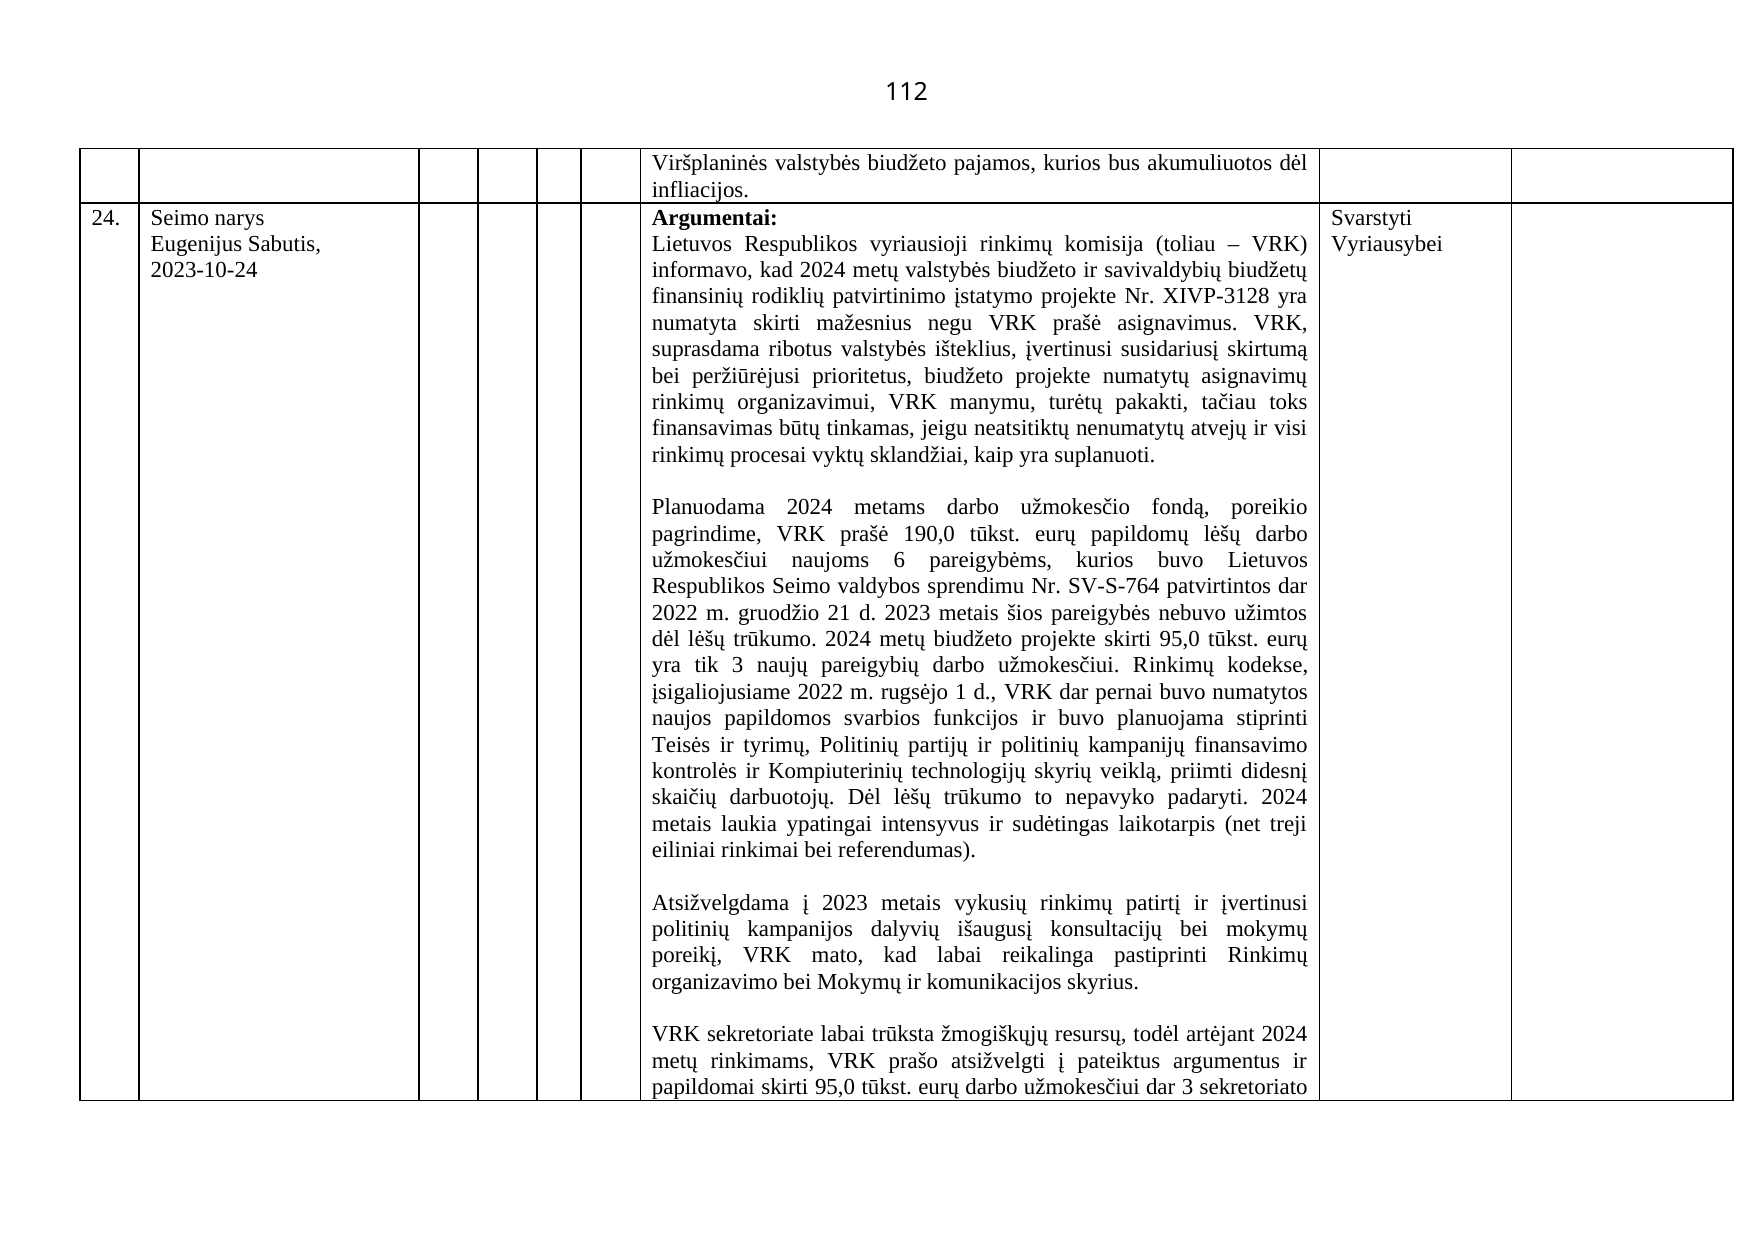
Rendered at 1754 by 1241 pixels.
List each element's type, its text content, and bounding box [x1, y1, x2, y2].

table_cell [140, 149, 418, 202]
table_cell [1320, 149, 1511, 202]
table_cell [582, 204, 640, 1099]
table_cell Seimo narys Eugenijus Sabutis, 2023-10-24 [140, 204, 418, 1099]
table_cell [479, 204, 536, 1099]
table_cell Svarstyti Vyriausybei [1320, 204, 1511, 1099]
table_cell [420, 204, 477, 1099]
table_cell [420, 149, 477, 202]
table_cell [1512, 149, 1732, 202]
table_cell [538, 204, 580, 1099]
table_cell [479, 149, 536, 202]
table_cell Argumentai: Lietuvos Respublikos vyriausioji rinkimų komisija (toliau – VRK) informavo, kad 2024 metų valstybės biudžeto ir savivaldybių biudžetų finansinių rodiklių patvirtinimo įstatymo projekte Nr. XIVP-3128 yra numatyta skirti mažesnius negu VRK prašė asignavimus. VRK, suprasdama ribotus valstybės išteklius, įvertinusi susidariusį skirtumą bei peržiūrėjusi prioritetus, biudžeto projekte numatytų asignavimų rinkimų organizavimui, VRK manymu, turėtų pakakti, tačiau toks finansavimas būtų tinkamas, jeigu neatsitiktų nenumatytų atvejų ir visi rinkimų procesai vyktų sklandžiai, kaip yra suplanuoti. Planuodama 2024 metams darbo užmokesčio fondą, poreikio pagrindime, VRK prašė 190,0 tūkst. eurų papildomų lėšų darbo užmokesčiui naujoms 6 pareigybėms, kurios buvo Lietuvos Respublikos Seimo valdybos sprendimu Nr. SV-S-764 patvirtintos dar 2022 m. gruodžio 21 d. 2023 metais šios pareigybės nebuvo užimtos dėl lėšų trūkumo. 2024 metų biudžeto projekte skirti 95,0 tūkst. eurų yra tik 3 naujų pareigybių darbo užmokesčiui. Rinkimų kodekse, įsigaliojusiame 2022 m. rugsėjo 1 d., VRK dar pernai buvo numatytos naujos papildomos svarbios funkcijos ir buvo planuojama stiprinti Teisės ir tyrimų, Politinių partijų ir politinių kampanijų finansavimo kontrolės ir Kompiuterinių technologijų skyrių veiklą, priimti didesnį skaičių darbuotojų. Dėl lėšų trūkumo to nepavyko padaryti. 2024 metais laukia ypatingai intensyvus ir sudėtingas laikotarpis (net treji eiliniai rinkimai bei referendumas). Atsižvelgdama į 2023 metais vykusių rinkimų patirtį ir įvertinusi politinių kampanijos dalyvių išaugusį konsultacijų bei mokymų poreikį, VRK mato, kad labai reikalinga pastiprinti Rinkimų organizavimo bei Mokymų ir komunikacijos skyrius. VRK sekretoriate labai trūksta žmogiškųjų resursų, todėl artėjant 2024 metų rinkimams, VRK prašo atsižvelgti į pateiktus argumentus ir papildomai skirti 95,0 tūkst. eurų darbo užmokesčiui dar 3 sekretoriato [641, 204, 1319, 1099]
table_cell [538, 149, 580, 202]
table_cell [1512, 204, 1732, 1099]
table_cell 24. [81, 204, 138, 1099]
table_cell [582, 149, 640, 202]
table_cell [81, 149, 138, 202]
